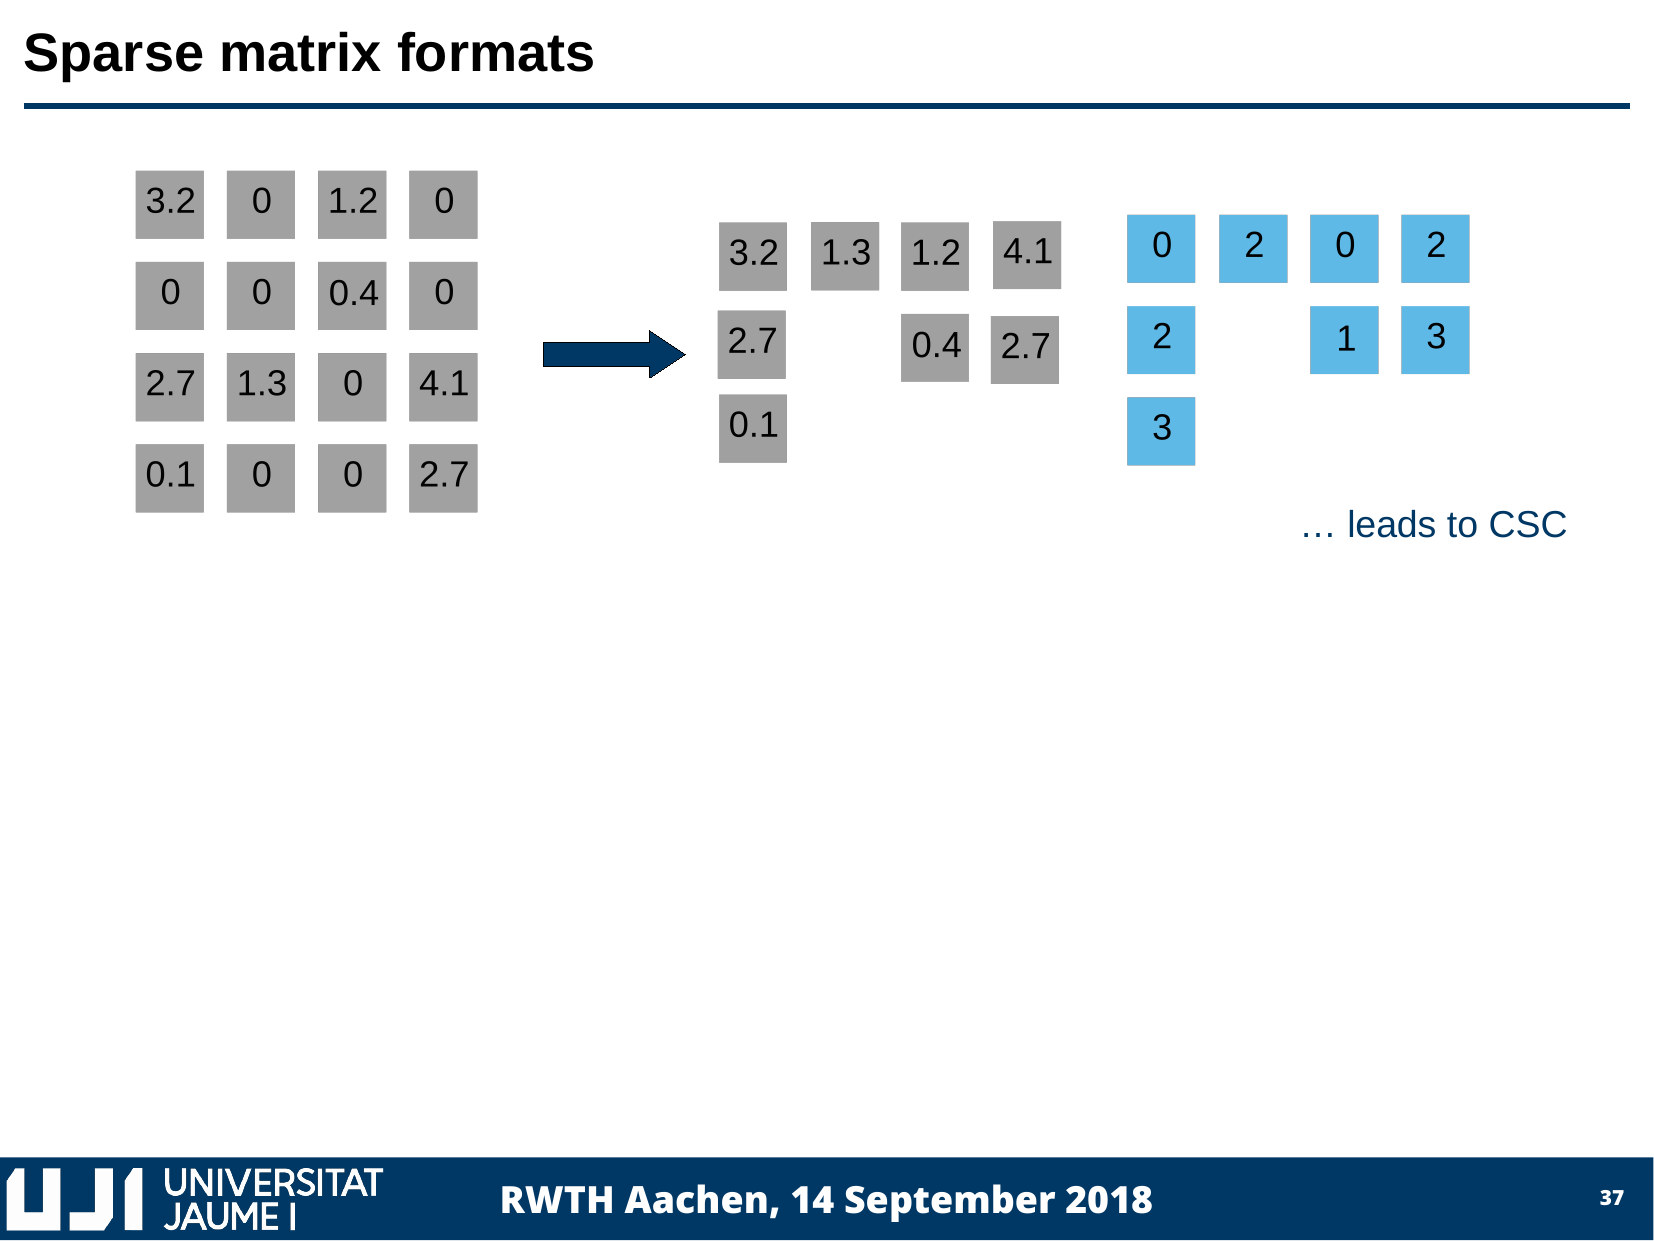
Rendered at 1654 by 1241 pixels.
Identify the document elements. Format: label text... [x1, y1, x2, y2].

picture [0, 1158, 390, 1241]
picture [710, 207, 1477, 473]
text_box … leads to CSC [1284, 496, 1583, 553]
title Sparse matrix formats [23, 0, 1630, 107]
text_box [543, 330, 686, 378]
picture [128, 163, 485, 520]
